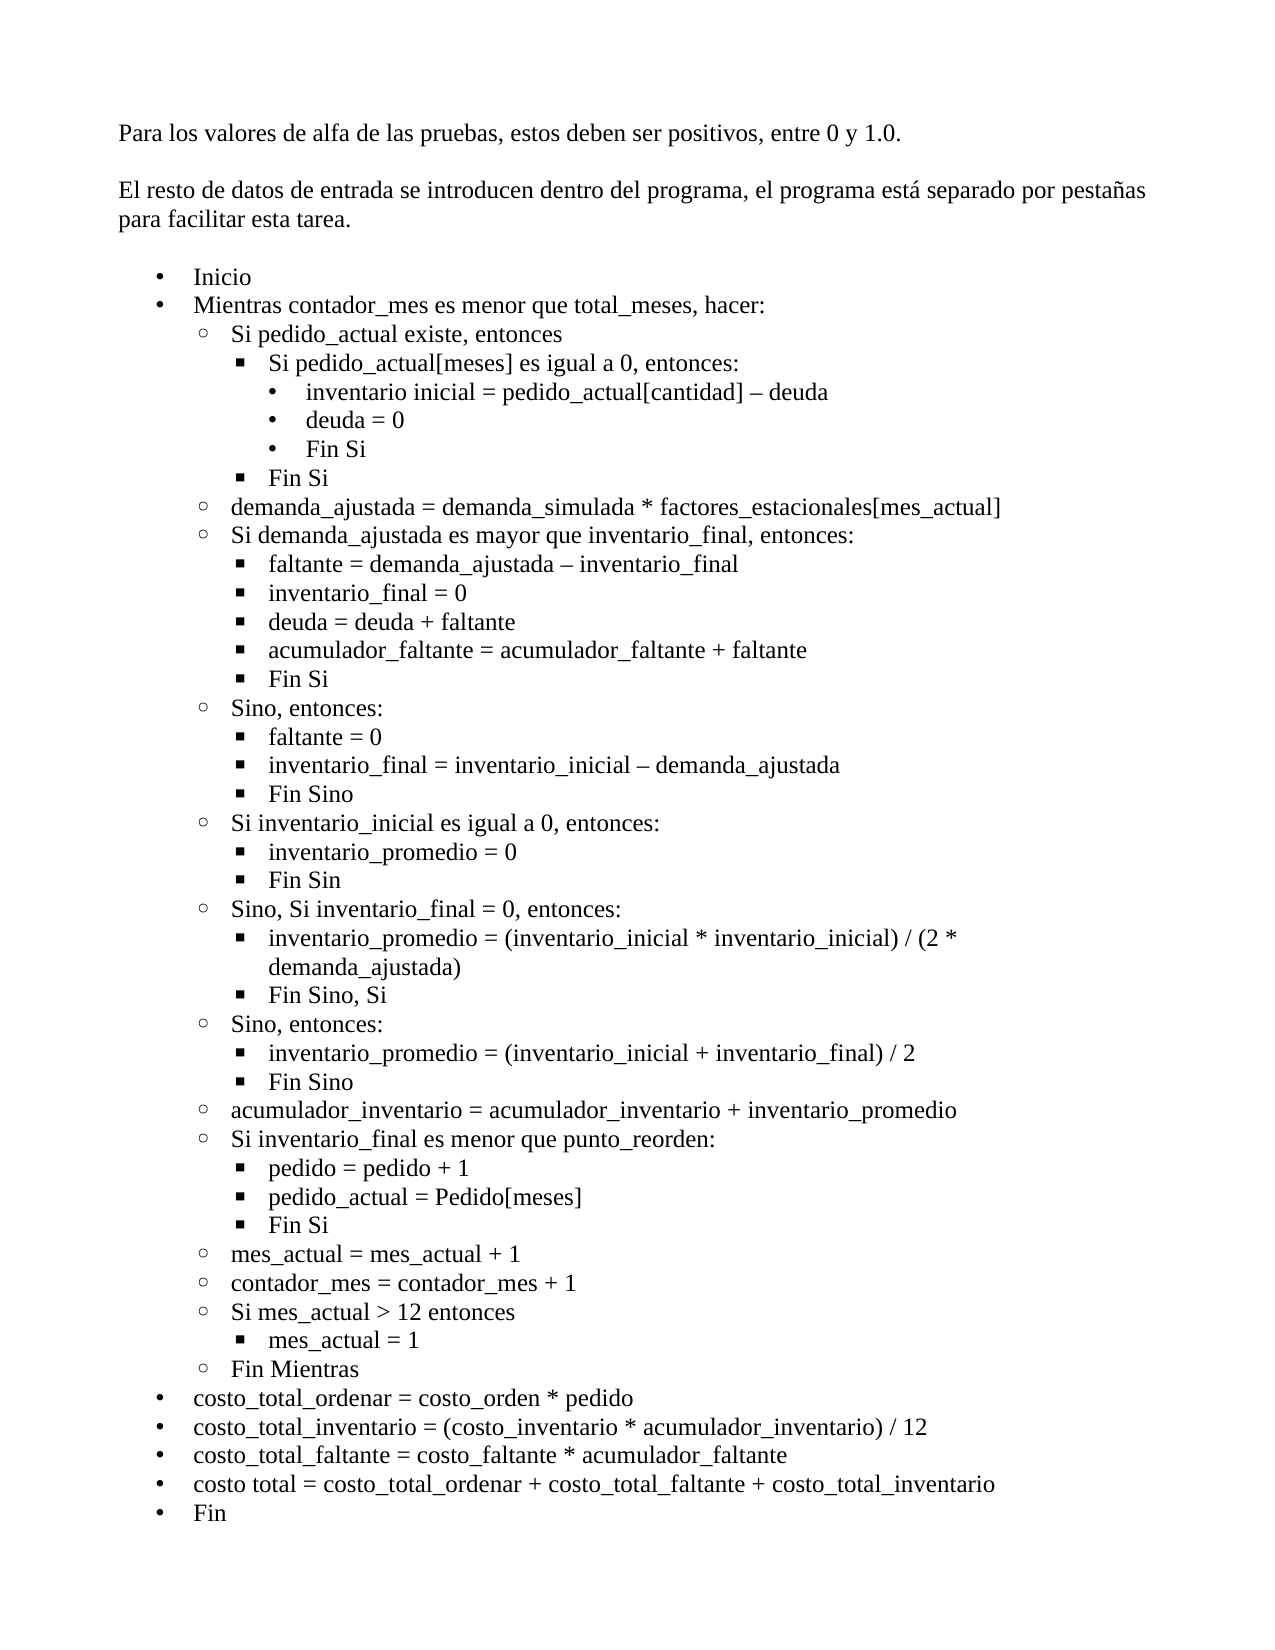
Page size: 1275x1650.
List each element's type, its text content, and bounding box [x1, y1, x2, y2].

text El resto de datos de entrada se introducen dentro del programa, el programa está separado por pestañas para facilitar esta tarea. [118, 176, 1157, 233]
list Si demanda_ajustada es mayor que inventario_final, entonces: [193, 521, 1157, 549]
list Sino, entonces: [193, 1009, 1157, 1038]
list Fin Si [231, 463, 1157, 492]
list Inicio [156, 262, 1157, 291]
list acumulador_inventario = acumulador_inventario + inventario_promedio [193, 1096, 1157, 1124]
list mes_actual = mes_actual + 1 [193, 1239, 1157, 1268]
list Mientras contador_mes es menor que total_meses, hacer: [156, 291, 1157, 319]
list mes_actual = 1 [231, 1326, 1157, 1354]
list costo_total_faltante = costo_faltante * acumulador_faltante [156, 1441, 1157, 1469]
list acumulador_faltante = acumulador_faltante + faltante [231, 636, 1157, 664]
list deuda = deuda + faltante [231, 607, 1157, 636]
list Fin Sino [231, 779, 1157, 808]
list Fin Sino, Si [231, 981, 1157, 1009]
list faltante = demanda_ajustada – inventario_final [231, 549, 1157, 578]
list faltante = 0 [231, 722, 1157, 751]
list Fin Si [268, 434, 1157, 463]
list contador_mes = contador_mes + 1 [193, 1268, 1157, 1297]
list Si inventario_inicial es igual a 0, entonces: [193, 808, 1157, 837]
list Fin Mientras [193, 1354, 1157, 1383]
list costo total = costo_total_ordenar + costo_total_faltante + costo_total_inventario [156, 1469, 1157, 1498]
list inventario inicial = pedido_actual[cantidad] – deuda [268, 377, 1157, 406]
list pedido_actual = Pedido[meses] [231, 1182, 1157, 1211]
list Fin Si [231, 1211, 1157, 1239]
list Si inventario_final es menor que punto_reorden: [193, 1124, 1157, 1153]
list Si pedido_actual[meses] es igual a 0, entonces: [231, 348, 1157, 377]
list costo_total_inventario = (costo_inventario * acumulador_inventario) / 12 [156, 1412, 1157, 1441]
list inventario_promedio = (inventario_inicial + inventario_final) / 2 [231, 1038, 1157, 1067]
list demanda_ajustada = demanda_simulada * factores_estacionales[mes_actual] [193, 492, 1157, 521]
list Fin Sino [231, 1067, 1157, 1096]
list deuda = 0 [268, 406, 1157, 434]
list Fin [156, 1498, 1157, 1527]
list Sino, Si inventario_final = 0, entonces: [193, 894, 1157, 923]
list costo_total_ordenar = costo_orden * pedido [156, 1383, 1157, 1412]
list inventario_promedio = 0 [231, 837, 1157, 866]
list Fin Sin [231, 866, 1157, 894]
list pedido = pedido + 1 [231, 1153, 1157, 1182]
list Si mes_actual > 12 entonces [193, 1297, 1157, 1326]
list inventario_promedio = (inventario_inicial * inventario_inicial) / (2 * demanda_ajustada) [231, 923, 1157, 981]
list Sino, entonces: [193, 693, 1157, 722]
list inventario_final = inventario_inicial – demanda_ajustada [231, 751, 1157, 779]
list Si pedido_actual existe, entonces [193, 319, 1157, 348]
list inventario_final = 0 [231, 578, 1157, 607]
text Para los valores de alfa de las pruebas, estos deben ser positivos, entre 0 y 1.0. [118, 118, 1157, 147]
list Fin Si [231, 664, 1157, 693]
